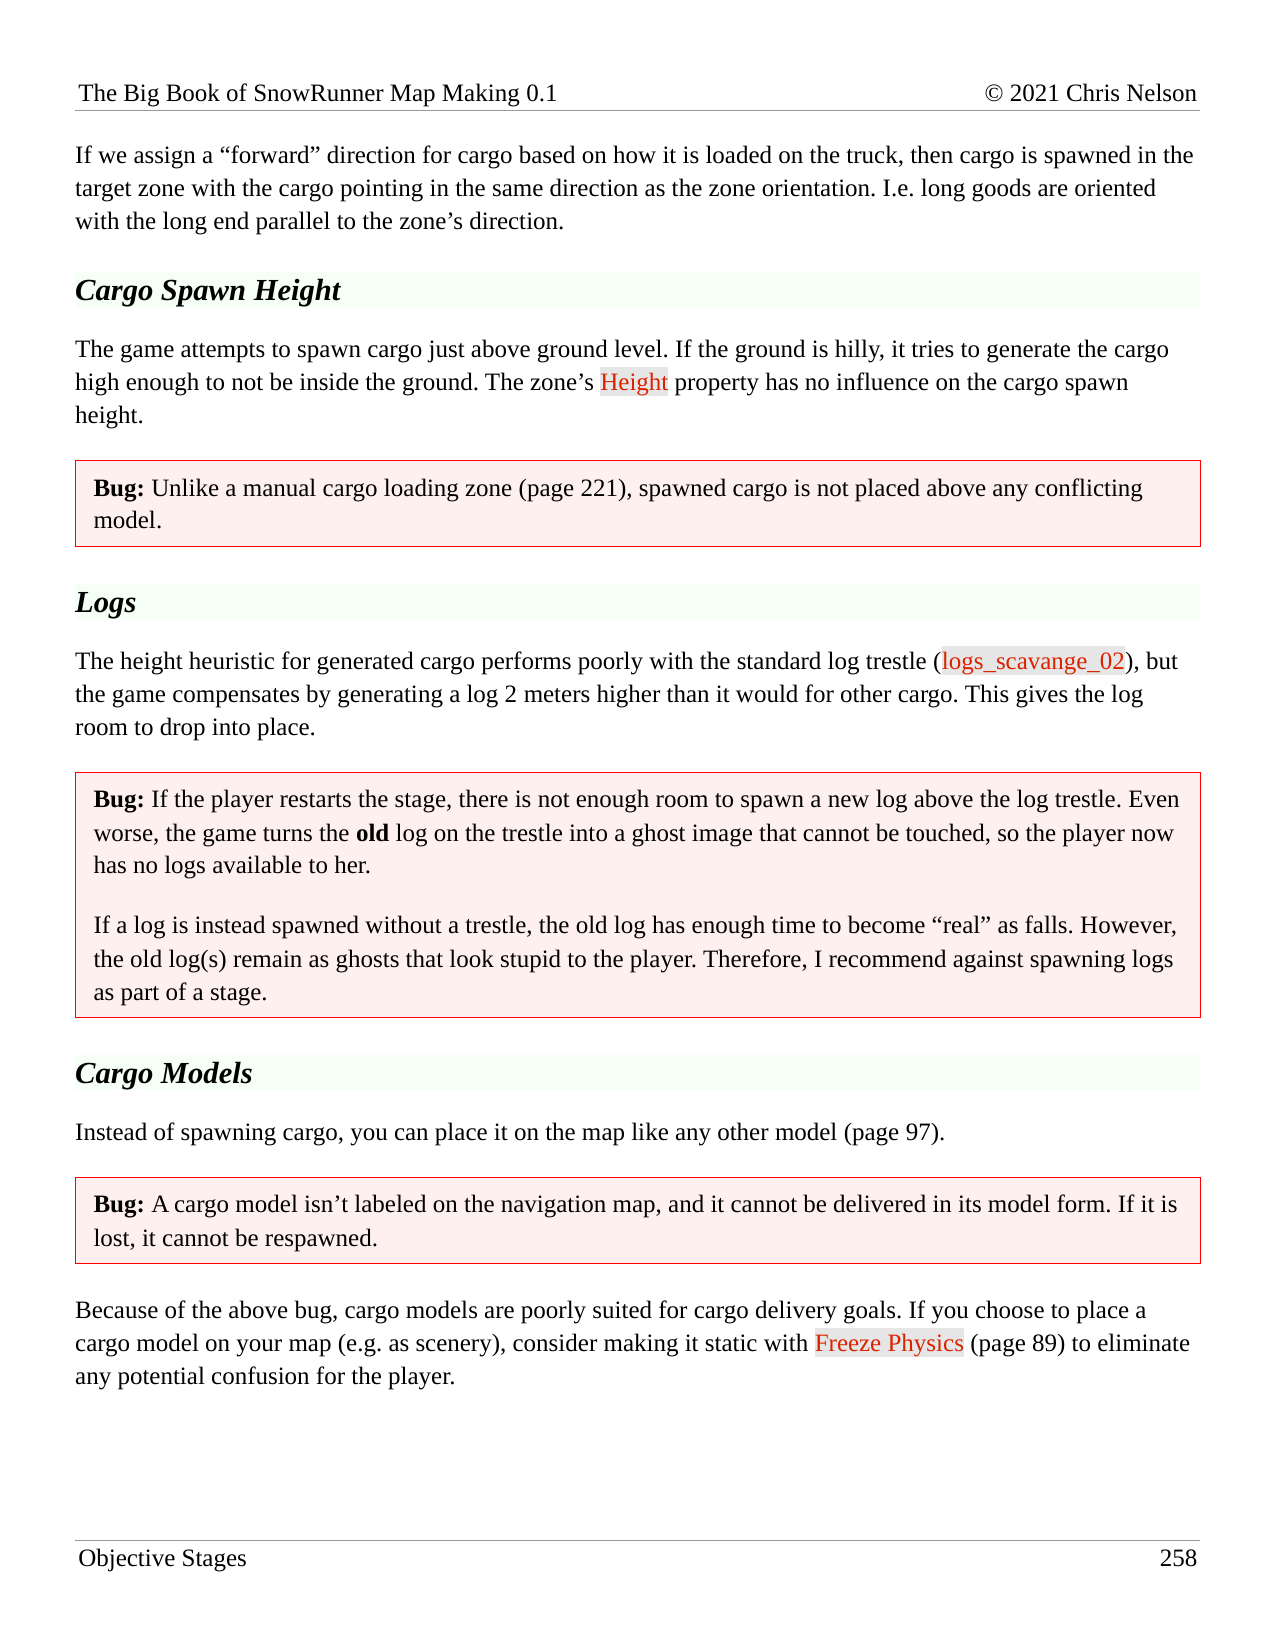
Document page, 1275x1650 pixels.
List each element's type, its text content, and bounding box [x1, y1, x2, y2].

text The game attempts to spawn cargo just above ground level. If the ground is hilly, it tries to generate the cargo high enough to not be inside the ground. The zone’s Height property has no influence on the cargo spawn height. [75, 334, 1200, 429]
text If a log is instead spawned without a trestle, the old log has enough time to become “real” as falls. However, the old log(s) remain as ghosts that look stupid to the player. Therefore, I recommend against spawning logs as part of a stage. [76, 898, 1200, 1017]
subtitle Logs [75, 584, 1200, 619]
list If the player restarts the stage, there is not enough room to spawn a new log above the log trestle. Even worse, the game turns the old log on the trestle into a ghost image that cannot be touched, so the player now has no logs available to her. [76, 773, 1200, 879]
list Unlike a manual cargo loading zone (page 221), spawned cargo is not placed above any conflicting model. [76, 461, 1200, 546]
subtitle Cargo Models [75, 1055, 1200, 1090]
subtitle Cargo Spawn Height [75, 272, 1200, 307]
text The height heuristic for generated cargo performs poorly with the standard log trestle (logs_scavange_02), but the game compensates by generating a log 2 meters higher than it would for other cargo. This gives the log room to drop into place. [75, 646, 1200, 741]
text Instead of spawning cargo, you can place it on the map like any other model (page 97). [75, 1117, 1200, 1146]
list A cargo model isn’t labeled on the navigation map, and it cannot be delivered in its model form. If it is lost, it cannot be respawned. [76, 1178, 1200, 1263]
text If we assign a “forward” direction for cargo based on how it is loaded on the truck, then cargo is spawned in the target zone with the cargo pointing in the same direction as the zone orientation. I.e. long goods are oriented with the long end parallel to the zone’s direction. [75, 140, 1200, 235]
text Because of the above bug, cargo models are poorly suited for cargo delivery goals. If you choose to place a cargo model on your map (e.g. as scenery), consider making it static with Freeze Physics (page 89) to eliminate any potential confusion for the player. [75, 1295, 1200, 1390]
